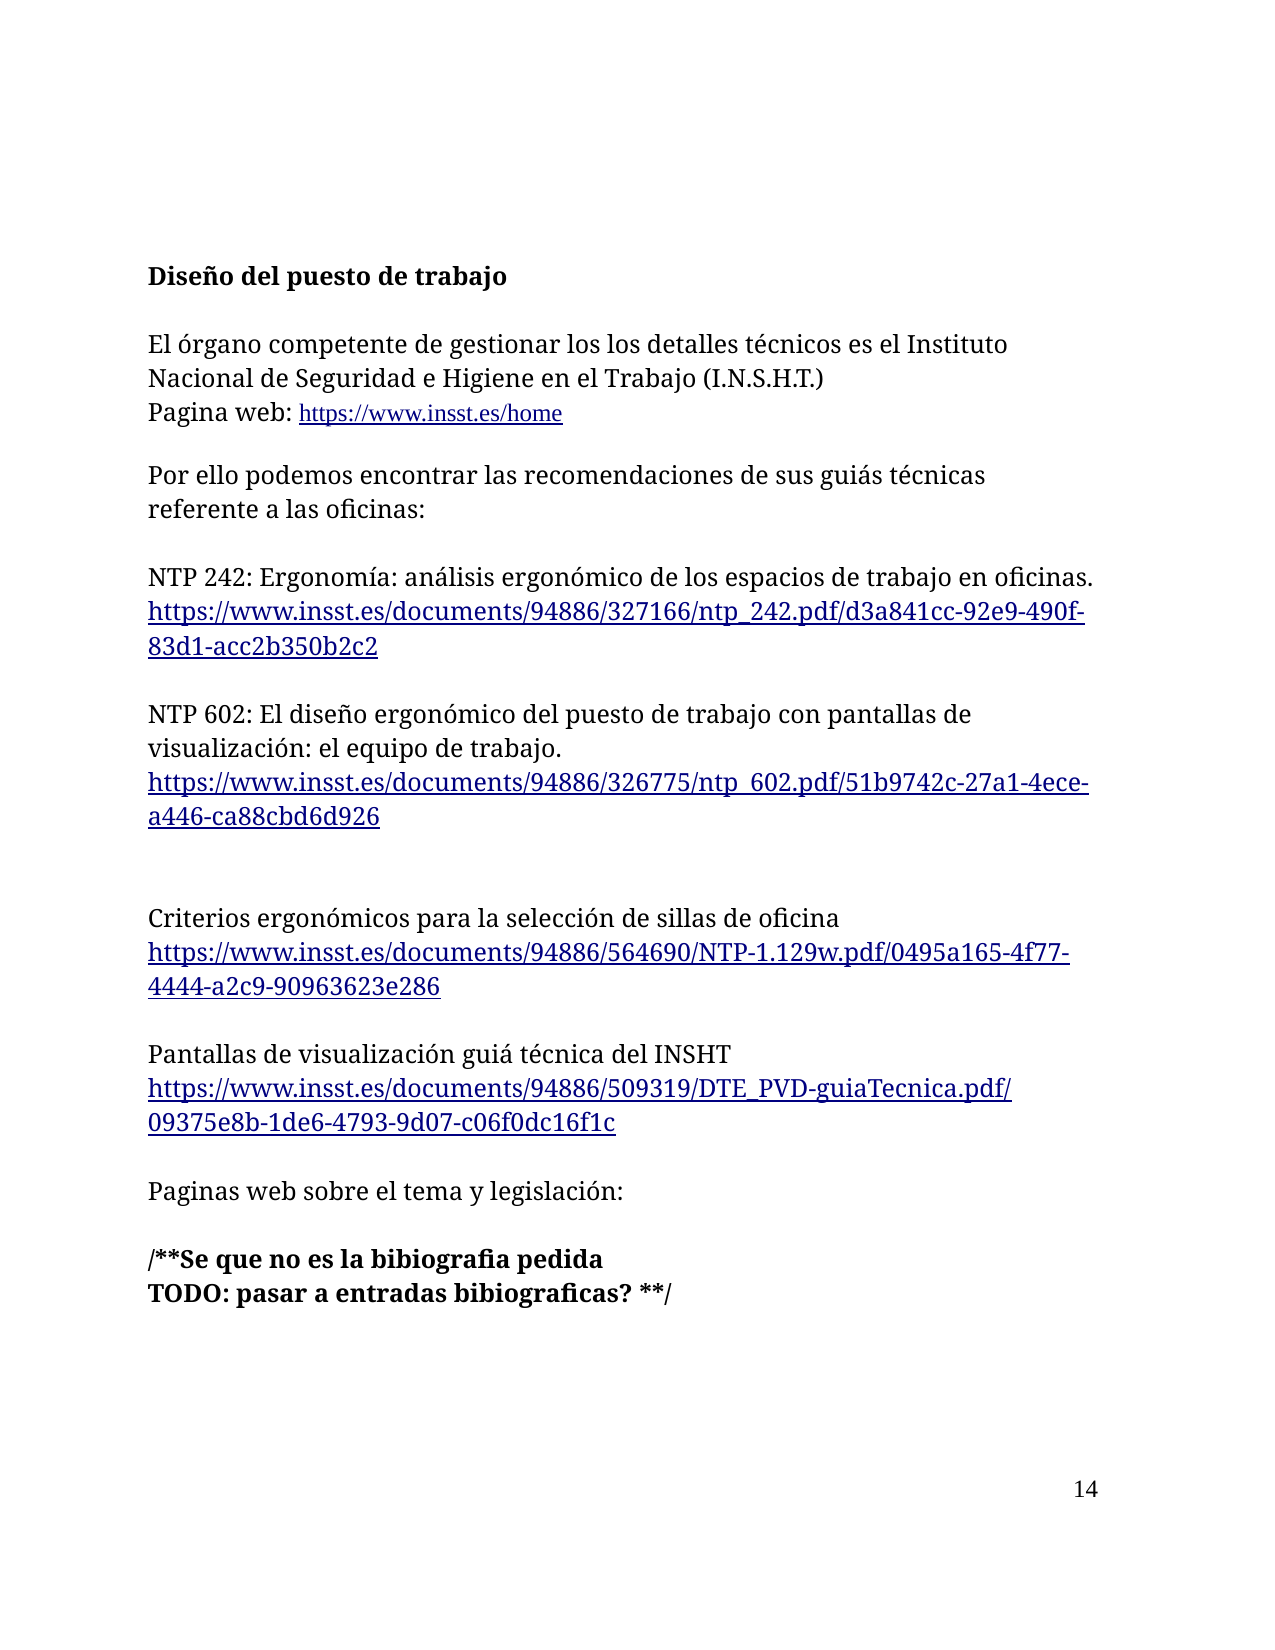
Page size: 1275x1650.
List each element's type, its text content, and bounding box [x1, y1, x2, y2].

text Criterios ergonómicos para la selección de sillas de oficina [148, 901, 1098, 935]
text NTP 602: El diseño ergonómico del puesto de trabajo con pantallas de visualización: el equipo de trabajo. [148, 696, 1098, 764]
text /**Se que no es la bibiografia pedida [148, 1241, 1098, 1275]
text https://www.insst.es/documents/94886/564690/NTP-1.129w.pdf/0495a165-4f77-4444-a2c9-90963623e286 [148, 935, 1098, 1003]
text TODO: pasar a entradas bibiograficas? **/ [148, 1275, 1098, 1309]
text Por ello podemos encontrar las recomendaciones de sus guiás técnicas referente a las oficinas: [148, 458, 1098, 526]
text Diseño del puesto de trabajo [148, 259, 1098, 293]
text Paginas web sobre el tema y legislación: [148, 1173, 1098, 1207]
text https://www.insst.es/documents/94886/326775/ntp_602.pdf/51b9742c-27a1-4ece-a446-ca88cbd6d926 [148, 764, 1098, 832]
text El órgano competente de gestionar los los detalles técnicos es el Instituto Nacional de Seguridad e Higiene en el Trabajo (I.N.S.H.T.) [148, 327, 1098, 395]
text https://www.insst.es/documents/94886/509319/DTE_PVD-guiaTecnica.pdf/09375e8b-1de6-4793-9d07-c06f0dc16f1c [148, 1071, 1098, 1139]
text NTP 242: Ergonomía: análisis ergonómico de los espacios de trabajo en oficinas. [148, 560, 1098, 594]
text Pantallas de visualización guiá técnica del INSHT [148, 1037, 1098, 1071]
text Pagina web: https://www.insst.es/home [148, 395, 1098, 429]
text https://www.insst.es/documents/94886/327166/ntp_242.pdf/d3a841cc-92e9-490f-83d1-acc2b350b2c2 [148, 594, 1098, 662]
